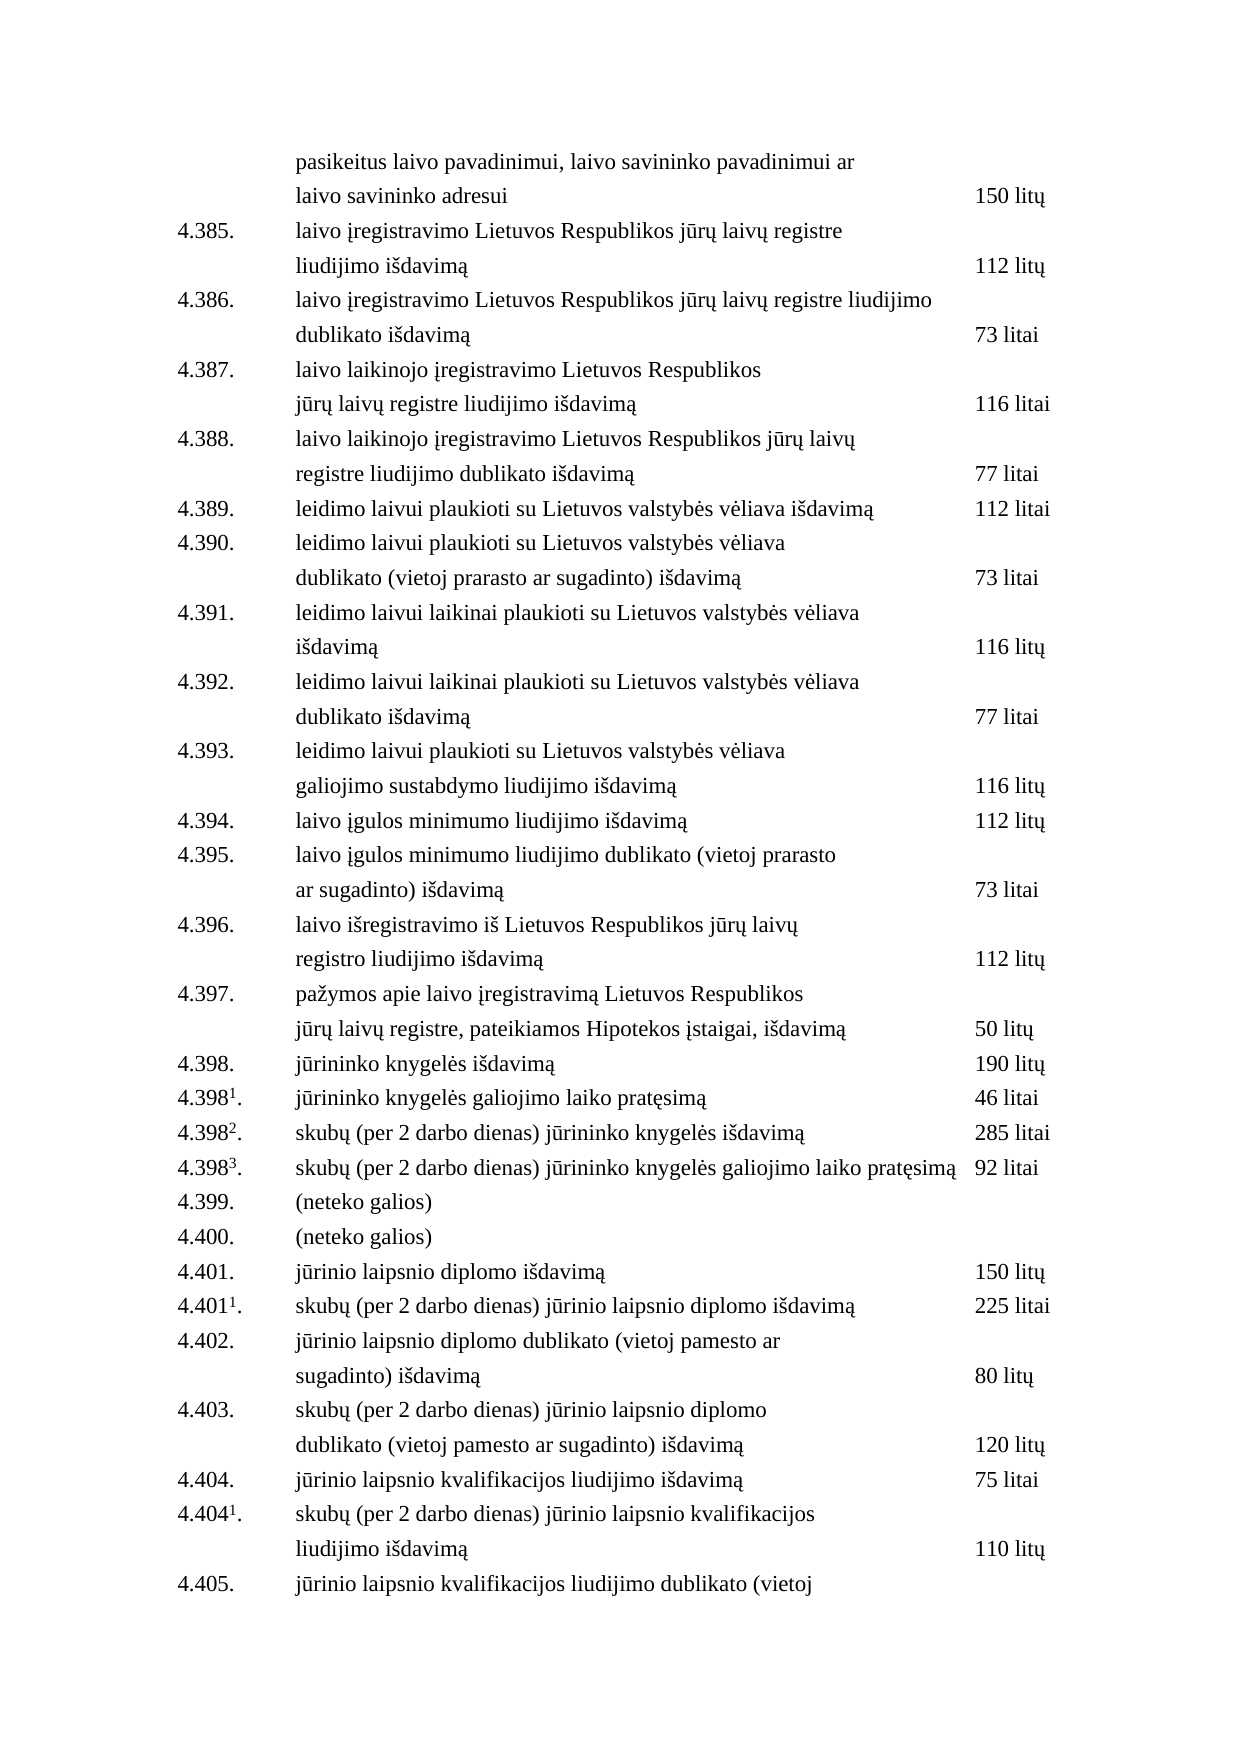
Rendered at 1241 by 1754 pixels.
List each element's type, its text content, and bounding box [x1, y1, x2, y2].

text 4.385. laivo įregistravimo Lietuvos Respublikos jūrų laivų registre [177, 217, 1122, 243]
text 4.404. jūrinio laipsnio kvalifikacijos liudijimo išdavimą 75 litai [177, 1466, 1122, 1492]
text 4.405. jūrinio laipsnio kvalifikacijos liudijimo dublikato (vietoj [177, 1570, 1122, 1596]
text 4.386. laivo įregistravimo Lietuvos Respublikos jūrų laivų registre liudijimo [177, 286, 1122, 313]
text 4.401. jūrinio laipsnio diplomo išdavimą 150 litų [177, 1258, 1122, 1284]
text ar sugadinto) išdavimą 73 litai [177, 876, 1122, 902]
text 4.392. leidimo laivui laikinai plaukioti su Lietuvos valstybės vėliava [177, 668, 1122, 694]
text 4.3982. skubų (per 2 darbo dienas) jūrininko knygelės išdavimą 285 litai [177, 1119, 1122, 1145]
text galiojimo sustabdymo liudijimo išdavimą 116 litų [177, 772, 1122, 798]
text 4.3981. jūrininko knygelės galiojimo laiko pratęsimą 46 litai [177, 1084, 1122, 1111]
text 4.387. laivo laikinojo įregistravimo Lietuvos Respublikos [177, 356, 1122, 382]
text 4.389. leidimo laivui plaukioti su Lietuvos valstybės vėliava išdavimą 112 litai [177, 494, 1122, 521]
text 4.398. jūrininko knygelės išdavimą 190 litų [177, 1049, 1122, 1076]
text 4.403. skubų (per 2 darbo dienas) jūrinio laipsnio diplomo [177, 1396, 1122, 1423]
text 4.393. leidimo laivui plaukioti su Lietuvos valstybės vėliava [177, 737, 1122, 764]
text laivo savininko adresui 150 litų [177, 182, 1122, 209]
text registro liudijimo išdavimą 112 litų [177, 946, 1122, 972]
text dublikato išdavimą 77 litai [177, 703, 1122, 729]
text pasikeitus laivo pavadinimui, laivo savininko pavadinimui ar [177, 148, 1122, 174]
text 4.390. leidimo laivui plaukioti su Lietuvos valstybės vėliava [177, 529, 1122, 556]
text dublikato (vietoj pamesto ar sugadinto) išdavimą 120 litų [177, 1431, 1122, 1457]
text jūrų laivų registre liudijimo išdavimą 116 litai [177, 391, 1122, 417]
text 4.395. laivo įgulos minimumo liudijimo dublikato (vietoj prarasto [177, 841, 1122, 868]
text 4.399. (neteko galios) [177, 1188, 1122, 1215]
text liudijimo išdavimą 110 litų [177, 1535, 1122, 1562]
text dublikato (vietoj prarasto ar sugadinto) išdavimą 73 litai [177, 564, 1122, 590]
text 4.402. jūrinio laipsnio diplomo dublikato (vietoj pamesto ar [177, 1327, 1122, 1353]
text jūrų laivų registre, pateikiamos Hipotekos įstaigai, išdavimą 50 litų [177, 1015, 1122, 1041]
text 4.4011. skubų (per 2 darbo dienas) jūrinio laipsnio diplomo išdavimą 225 litai [177, 1292, 1122, 1319]
text 4.397. pažymos apie laivo įregistravimą Lietuvos Respublikos [177, 980, 1122, 1007]
text liudijimo išdavimą 112 litų [177, 252, 1122, 278]
text 4.4041. skubų (per 2 darbo dienas) jūrinio laipsnio kvalifikacijos [177, 1501, 1122, 1527]
text dublikato išdavimą 73 litai [177, 321, 1122, 347]
text 4.3983. skubų (per 2 darbo dienas) jūrininko knygelės galiojimo laiko pratęsimą 92 litai [177, 1154, 1122, 1180]
text 4.400. (neteko galios) [177, 1223, 1122, 1249]
text 4.391. leidimo laivui laikinai plaukioti su Lietuvos valstybės vėliava [177, 599, 1122, 625]
text išdavimą 116 litų [177, 633, 1122, 660]
text 4.388. laivo laikinojo įregistravimo Lietuvos Respublikos jūrų laivų [177, 425, 1122, 452]
text sugadinto) išdavimą 80 litų [177, 1362, 1122, 1388]
text 4.394. laivo įgulos minimumo liudijimo išdavimą 112 litų [177, 807, 1122, 833]
text 4.396. laivo išregistravimo iš Lietuvos Respublikos jūrų laivų [177, 911, 1122, 937]
text registre liudijimo dublikato išdavimą 77 litai [177, 460, 1122, 486]
